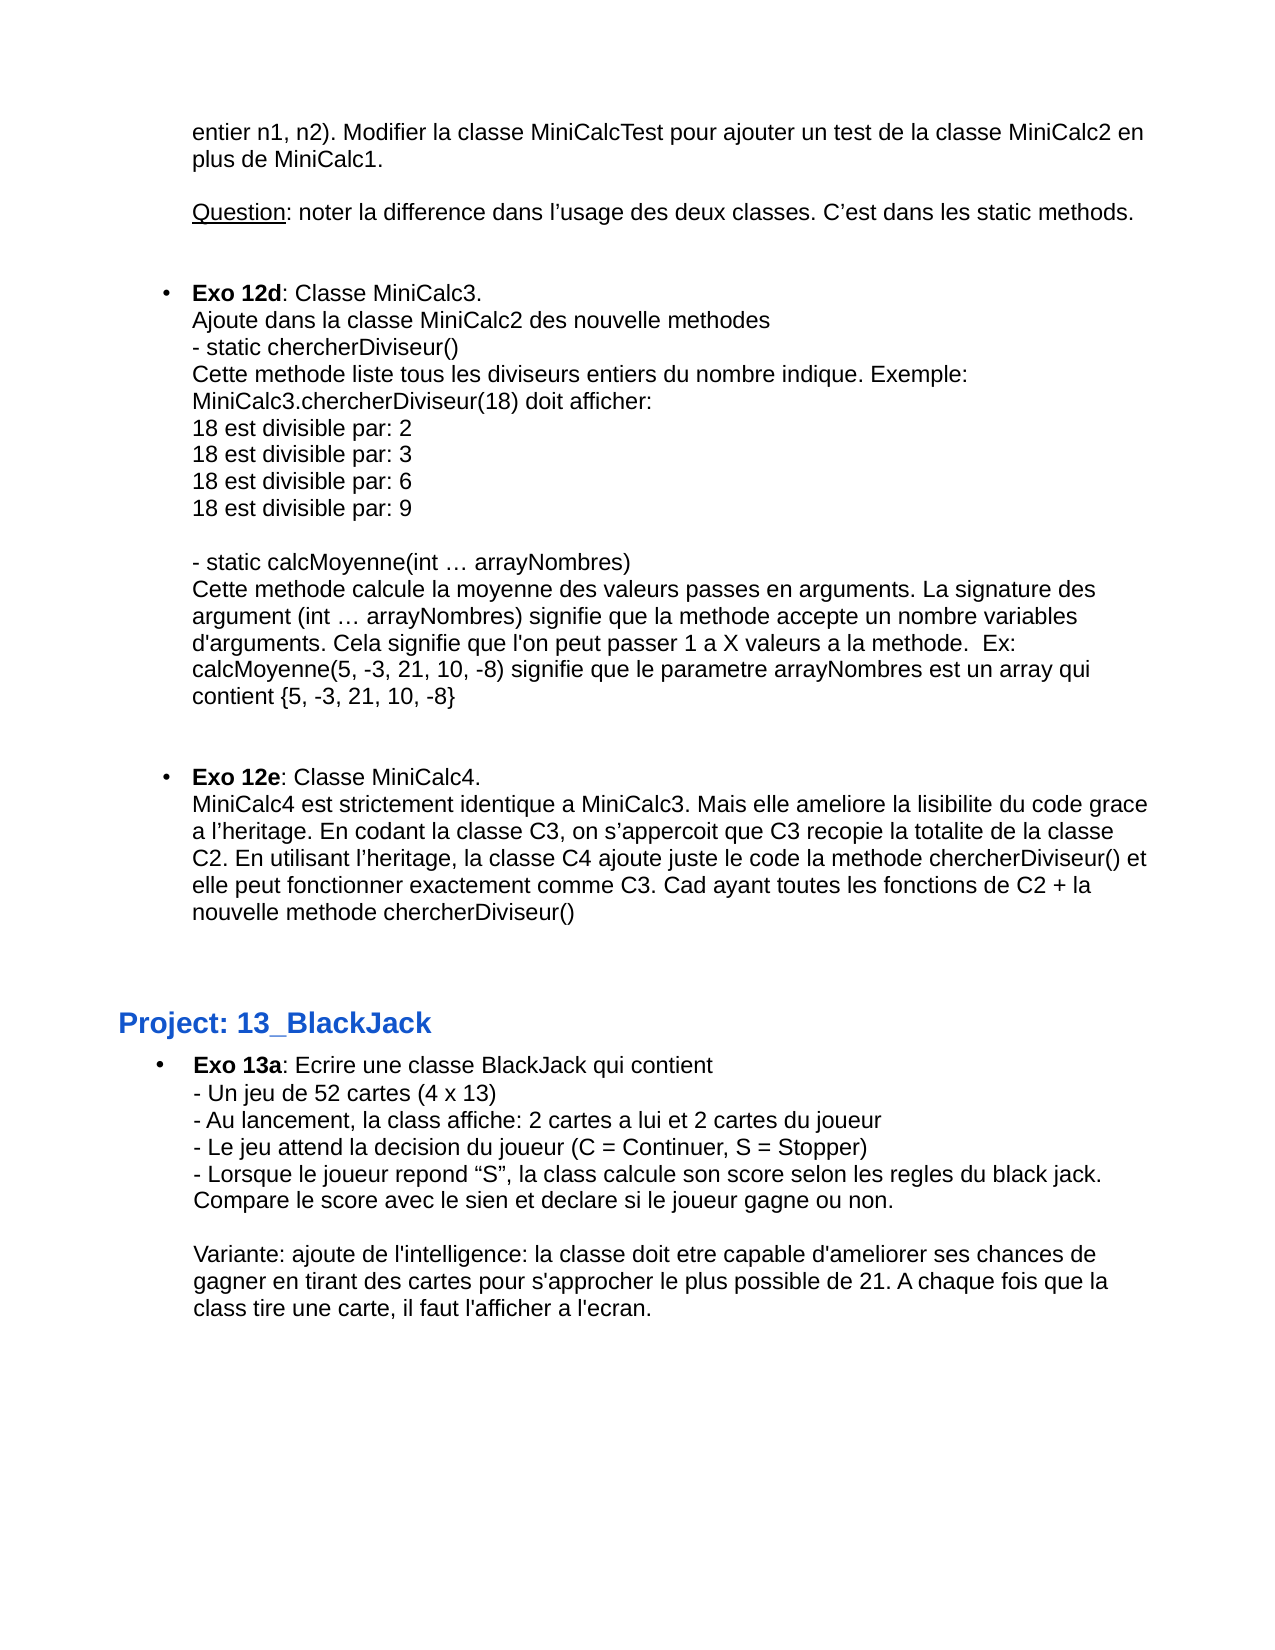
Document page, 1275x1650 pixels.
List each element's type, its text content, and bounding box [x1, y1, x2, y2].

list Exo 13a: Ecrire une classe BlackJack qui contient - Un jeu de 52 cartes (4 x 13) - Au lancement, la class affiche: 2 cartes a lui et 2 cartes du joueur - Le jeu attend la decision du joueur (C = Continuer, S = Stopper) - Lorsque le joueur repond “S”, la class calcule son score selon les regles du black jack. Compare le score avec le sien et declare si le joueur gagne ou non. Variante: ajoute de l'intelligence: la classe doit etre capable d'ameliorer ses chances de gagner en tirant des cartes pour s'approcher le plus possible de 21. A chaque fois que la class tire une carte, il faut l'afficher a l'ecran. [156, 1052, 1157, 1321]
list Exo 12e: Classe MiniCalc4. MiniCalc4 est strictement identique a MiniCalc3. Mais elle ameliore la lisibilite du code grace a l’heritage. En codant la classe C3, on s’appercoit que C3 recopie la totalite de la classe C2. En utilisant l’heritage, la classe C4 ajoute juste le code la methode chercherDiviseur() et elle peut fonctionner exactement comme C3. Cad ayant toutes les fonctions de C2 + la nouvelle methode chercherDiviseur() [162, 763, 1157, 952]
list entier n1, n2). Modifier la classe MiniCalcTest pour ajouter un test de la classe MiniCalc2 en plus de MiniCalc1. Question: noter la difference dans l’usage des deux classes. C’est dans les static methods. [162, 118, 1157, 279]
list Exo 12d: Classe MiniCalc3. Ajoute dans la classe MiniCalc2 des nouvelle methodes - static chercherDiviseur() Cette methode liste tous les diviseurs entiers du nombre indique. Exemple: MiniCalc3.chercherDiviseur(18) doit afficher: 18 est divisible par: 2 18 est divisible par: 3 18 est divisible par: 6 18 est divisible par: 9 - static calcMoyenne(int … arrayNombres) Cette methode calcule la moyenne des valeurs passes en arguments. La signature des argument (int … arrayNombres) signifie que la methode accepte un nombre variables d'arguments. Cela signifie que l'on peut passer 1 a X valeurs a la methode. Ex: calcMoyenne(5, -3, 21, 10, -8) signifie que le parametre arrayNombres est un array qui contient {5, -3, 21, 10, -8} [162, 279, 1157, 763]
text Project: 13_BlackJack [118, 1005, 1157, 1039]
